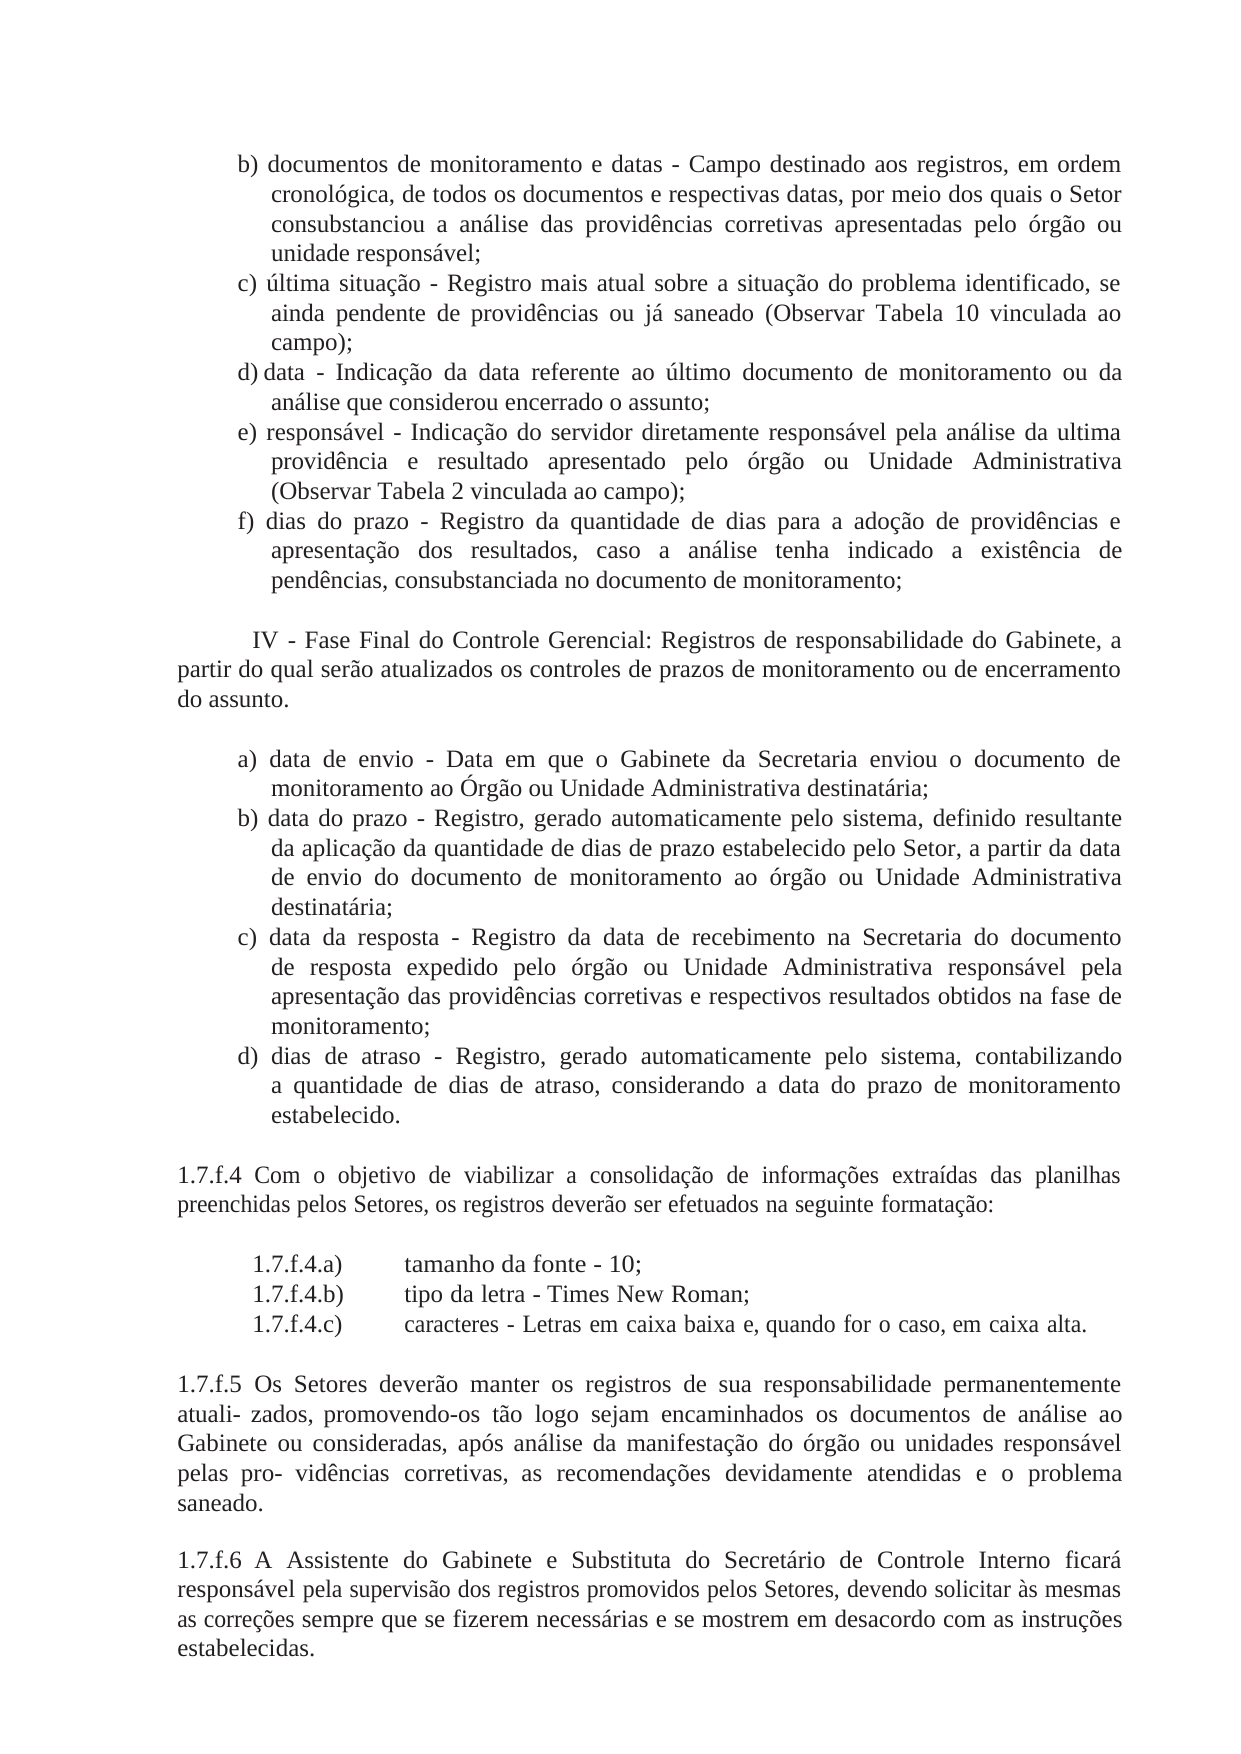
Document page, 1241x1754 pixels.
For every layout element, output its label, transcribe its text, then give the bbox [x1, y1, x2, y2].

list data de envio - Data em que o Gabinete da Secretaria enviou o documento de monitoramento ao Órgão ou Unidade Administrativa destinatária; [237, 744, 1122, 802]
list responsável - Indicação do servidor diretamente responsável pela análise da ultima providência e resultado apresentado pelo órgão ou Unidade Administrativa (Observar Tabela 2 vinculada ao campo); [237, 417, 1122, 505]
list caracteres - Letras em caixa baixa e, quando for o caso, em caixa alta. [252, 1309, 1136, 1338]
list última situação - Registro mais atual sobre a situação do problema identificado, se ainda pendente de providências ou já saneado (Observar Tabela 10 vinculada ao campo); [237, 268, 1122, 356]
list Os Setores deverão manter os registros de sua responsabilidade permanentemente atuali- zados, promovendo-os tão logo sejam encaminhados os documentos de análise ao Gabinete ou consideradas, após análise da manifestação do órgão ou unidades responsável pelas pro- vidências corretivas, as recomendações devidamente atendidas e o problema saneado. [177, 1369, 1122, 1516]
list data da resposta - Registro da data de recebimento na Secretaria do documento de resposta expedido pelo órgão ou Unidade Administrativa responsável pela apresentação das providências corretivas e respectivos resultados obtidos na fase de monitoramento; [237, 922, 1122, 1039]
list - Fase Final do Controle Gerencial: Registros de responsabilidade do Gabinete, a partir do qual serão atualizados os controles de prazos de monitoramento ou de encerramento do assunto. [177, 625, 1122, 713]
list tamanho da fonte - 10; [252, 1249, 1136, 1278]
list dias de atraso - Registro, gerado automaticamente pelo sistema, contabilizando a quantidade de dias de atraso, considerando a data do prazo de monitoramento estabelecido. [237, 1041, 1123, 1129]
list A Assistente do Gabinete e Substituta do Secretário de Controle Interno ficará responsável pela supervisão dos registros promovidos pelos Setores, devendo solicitar às mesmas as correções sempre que se fizerem necessárias e se mostrem em desacordo com as instruções estabelecidas. [177, 1545, 1122, 1662]
list tipo da letra - Times New Roman; [252, 1279, 1136, 1308]
list Com o objetivo de viabilizar a consolidação de informações extraídas das planilhas preenchidas pelos Setores, os registros deverão ser efetuados na seguinte formatação: [177, 1160, 1122, 1218]
list data do prazo - Registro, gerado automaticamente pelo sistema, definido resultante da aplicação da quantidade de dias de prazo estabelecido pelo Setor, a partir da data de envio do documento de monitoramento ao órgão ou Unidade Administrativa destinatária; [237, 803, 1122, 921]
list data - Indicação da data referente ao último documento de monitoramento ou da análise que considerou encerrado o assunto; [237, 357, 1122, 416]
list documentos de monitoramento e datas - Campo destinado aos registros, em ordem cronológica, de todos os documentos e respectivas datas, por meio dos quais o Setor consubstanciou a análise das providências corretivas apresentadas pelo órgão ou unidade responsável; [237, 149, 1123, 267]
list dias do prazo - Registro da quantidade de dias para a adoção de providências e apresentação dos resultados, caso a análise tenha indicado a existência de pendências, consubstanciada no documento de monitoramento; [237, 506, 1123, 594]
